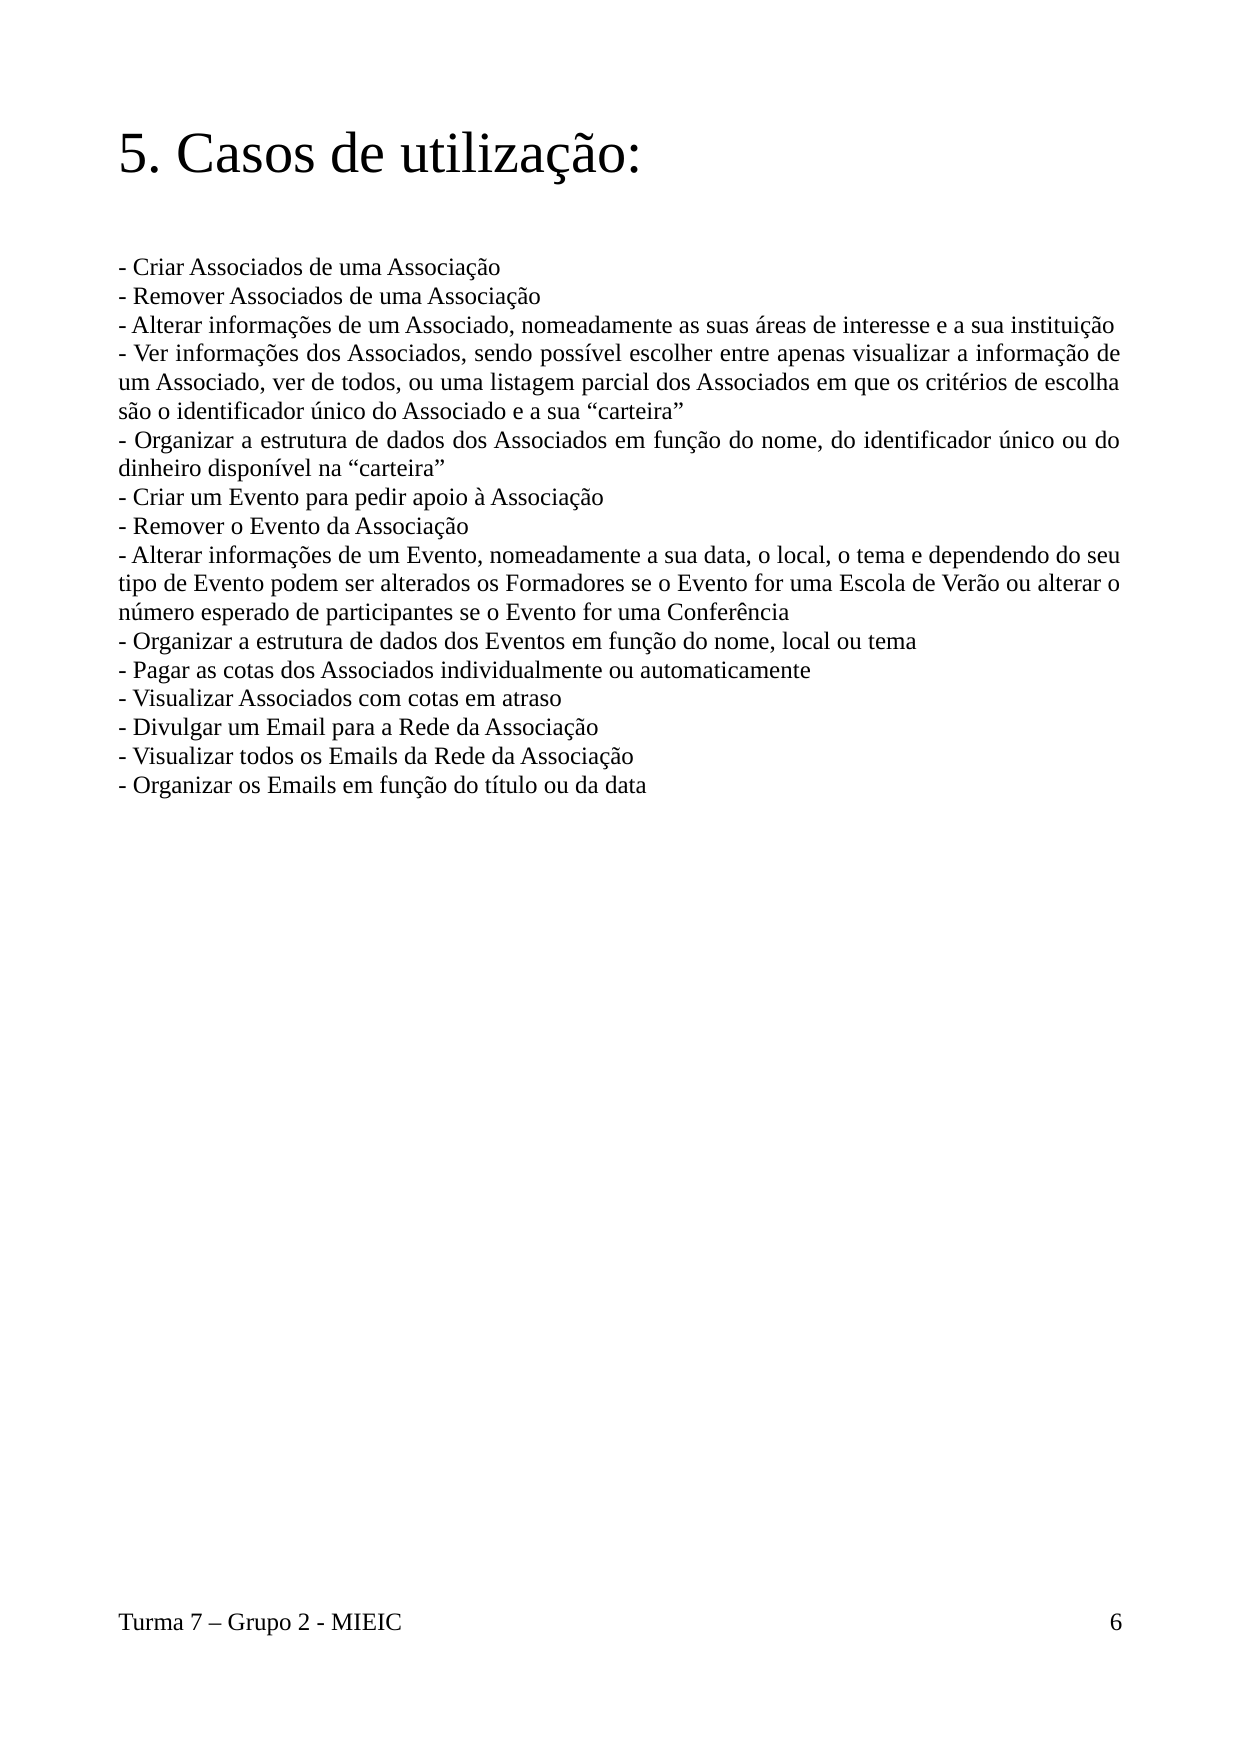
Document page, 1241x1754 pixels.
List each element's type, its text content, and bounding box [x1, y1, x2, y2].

text - Divulgar um Email para a Rede da Associação [118, 712, 1122, 741]
text - Criar Associados de uma Associação [118, 252, 1122, 281]
text - Visualizar todos os Emails da Rede da Associação [118, 741, 1122, 770]
text 5. Casos de utilização: [118, 118, 1122, 185]
text - Alterar informações de um Associado, nomeadamente as suas áreas de interesse e a sua instituição [118, 310, 1122, 338]
text - Remover o Evento da Associação [118, 511, 1122, 540]
text - Organizar a estrutura de dados dos Associados em função do nome, do identificador único ou do dinheiro disponível na “carteira” [118, 425, 1122, 482]
text - Visualizar Associados com cotas em atraso [118, 683, 1122, 712]
text - Ver informações dos Associados, sendo possível escolher entre apenas visualizar a informação de um Associado, ver de todos, ou uma listagem parcial dos Associados em que os critérios de escolha são o identificador único do Associado e a sua “carteira” [118, 338, 1122, 425]
text - Pagar as cotas dos Associados individualmente ou automaticamente [118, 655, 1122, 683]
text - Criar um Evento para pedir apoio à Associação [118, 482, 1122, 511]
text - Organizar os Emails em função do título ou da data [118, 770, 1122, 798]
text - Remover Associados de uma Associação [118, 281, 1122, 310]
text - Alterar informações de um Evento, nomeadamente a sua data, o local, o tema e dependendo do seu tipo de Evento podem ser alterados os Formadores se o Evento for uma Escola de Verão ou alterar o número esperado de participantes se o Evento for uma Conferência [118, 540, 1122, 626]
text - Organizar a estrutura de dados dos Eventos em função do nome, local ou tema [118, 626, 1122, 655]
